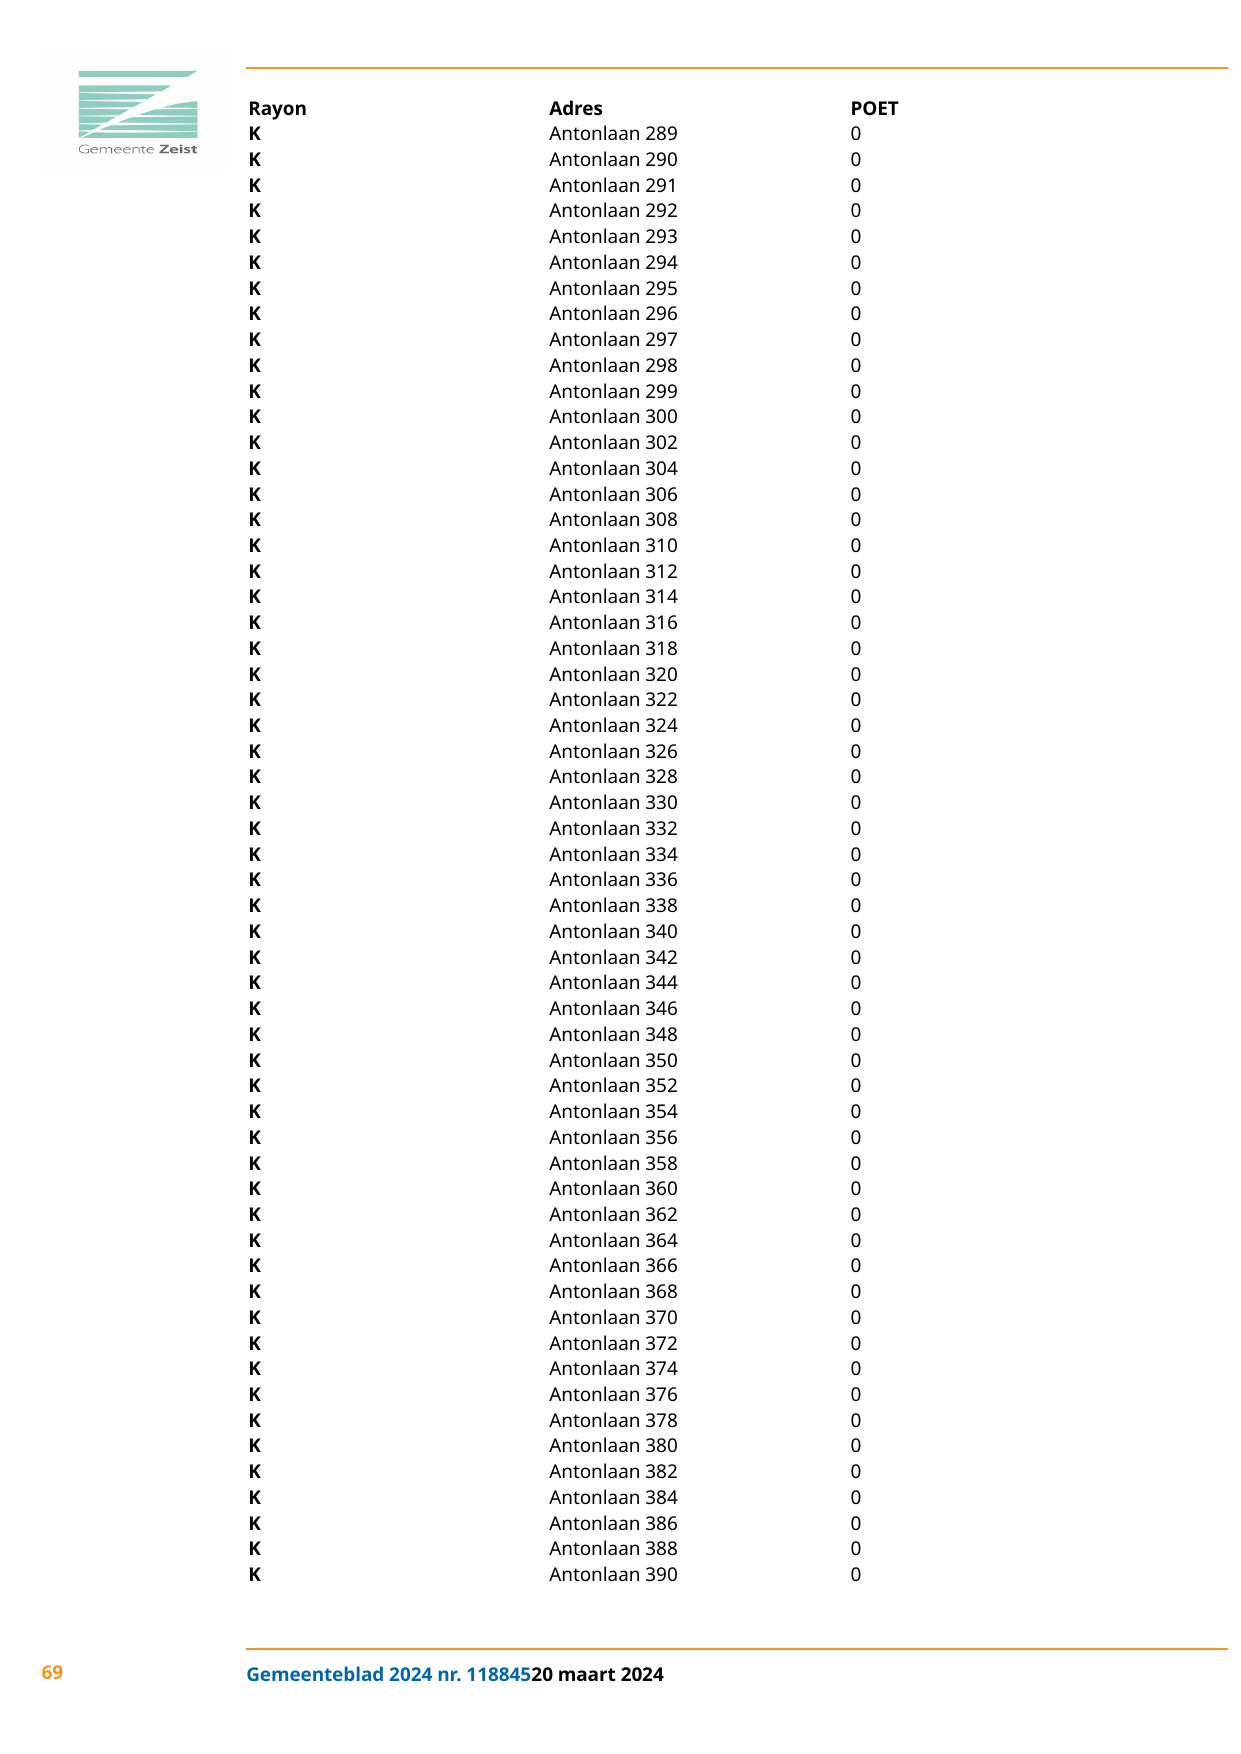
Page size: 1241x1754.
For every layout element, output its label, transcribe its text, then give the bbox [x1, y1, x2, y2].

table_cell K [248, 1227, 549, 1253]
table_cell Antonlaan 324 [549, 712, 850, 738]
table_cell K [248, 1407, 549, 1433]
table_cell K [248, 1330, 549, 1356]
table_cell 0 [850, 635, 1152, 661]
table_cell Antonlaan 289 [549, 121, 850, 146]
table_cell K [248, 249, 549, 275]
table_cell K [248, 1304, 549, 1330]
table_cell Antonlaan 344 [549, 970, 850, 995]
table_cell K [248, 121, 549, 146]
table_cell Antonlaan 388 [549, 1536, 850, 1561]
table_cell K [248, 1047, 549, 1072]
table_cell 0 [850, 1330, 1152, 1356]
table_header Rayon [248, 95, 549, 121]
table_cell Antonlaan 370 [549, 1304, 850, 1330]
table_cell 0 [850, 893, 1152, 918]
table_cell Antonlaan 354 [549, 1098, 850, 1124]
table_cell 0 [850, 1150, 1152, 1175]
table_cell Antonlaan 366 [549, 1253, 850, 1278]
table_cell 0 [850, 249, 1152, 275]
table_cell K [248, 609, 549, 635]
table_cell K [248, 429, 549, 455]
table_cell Antonlaan 358 [549, 1150, 850, 1175]
table_cell 0 [850, 584, 1152, 609]
table_cell K [248, 1253, 549, 1278]
table_cell K [248, 1433, 549, 1458]
table_cell 0 [850, 558, 1152, 584]
table_cell K [248, 404, 549, 429]
table_cell 0 [850, 224, 1152, 249]
table_cell Antonlaan 352 [549, 1073, 850, 1098]
table_cell 0 [850, 506, 1152, 532]
table_cell Antonlaan 298 [549, 352, 850, 378]
picture [41, 47, 231, 172]
table_cell Antonlaan 378 [549, 1407, 850, 1433]
table_cell K [248, 970, 549, 995]
table_cell K [248, 1073, 549, 1098]
table_cell 0 [850, 815, 1152, 841]
table_cell 0 [850, 1073, 1152, 1098]
table_cell K [248, 275, 549, 301]
table_cell Antonlaan 384 [549, 1484, 850, 1510]
table_cell Antonlaan 346 [549, 995, 850, 1021]
table_cell K [248, 687, 549, 712]
table_cell K [248, 815, 549, 841]
table_cell K [248, 1201, 549, 1227]
table_cell K [248, 1459, 549, 1484]
table_cell 0 [850, 429, 1152, 455]
table_cell Antonlaan 390 [549, 1561, 850, 1587]
table_cell 0 [850, 609, 1152, 635]
table_cell 0 [850, 404, 1152, 429]
table_cell 0 [850, 1278, 1152, 1304]
table_cell Antonlaan 372 [549, 1330, 850, 1356]
table_cell K [248, 1278, 549, 1304]
table_cell K [248, 1021, 549, 1047]
table_cell K [248, 1098, 549, 1124]
table_cell Antonlaan 318 [549, 635, 850, 661]
table_cell 0 [850, 198, 1152, 223]
table_cell Antonlaan 302 [549, 429, 850, 455]
table_cell 0 [850, 1381, 1152, 1407]
table_cell 0 [850, 687, 1152, 712]
table_cell Antonlaan 290 [549, 146, 850, 172]
table_cell Antonlaan 386 [549, 1510, 850, 1536]
table_cell Antonlaan 316 [549, 609, 850, 635]
table_cell 0 [850, 532, 1152, 558]
table_cell 0 [850, 455, 1152, 481]
table_cell Antonlaan 364 [549, 1227, 850, 1253]
table_cell 0 [850, 764, 1152, 789]
table_cell Antonlaan 304 [549, 455, 850, 481]
table_cell Antonlaan 312 [549, 558, 850, 584]
table_cell K [248, 1536, 549, 1561]
table_cell Antonlaan 300 [549, 404, 850, 429]
table_header Adres [549, 95, 850, 121]
table_cell Antonlaan 360 [549, 1175, 850, 1201]
table_cell 0 [850, 1253, 1152, 1278]
table_cell K [248, 326, 549, 352]
table_cell Antonlaan 376 [549, 1381, 850, 1407]
table_cell 0 [850, 1098, 1152, 1124]
table_cell 0 [850, 378, 1152, 403]
table_cell Antonlaan 320 [549, 661, 850, 687]
table_header POET [850, 95, 1152, 121]
table_cell 0 [850, 1433, 1152, 1458]
table_cell K [248, 764, 549, 789]
table_cell K [248, 635, 549, 661]
table_cell Antonlaan 330 [549, 790, 850, 815]
table_cell K [248, 1381, 549, 1407]
table_cell 0 [850, 1201, 1152, 1227]
table_cell K [248, 532, 549, 558]
table_cell K [248, 867, 549, 892]
table_cell K [248, 224, 549, 249]
table_cell 0 [850, 1124, 1152, 1150]
table_cell 0 [850, 661, 1152, 687]
table_cell K [248, 506, 549, 532]
table_cell Antonlaan 356 [549, 1124, 850, 1150]
table_cell K [248, 790, 549, 815]
table_cell 0 [850, 1175, 1152, 1201]
table_cell Antonlaan 295 [549, 275, 850, 301]
table_cell 0 [850, 841, 1152, 867]
table_cell K [248, 995, 549, 1021]
table_cell 0 [850, 1356, 1152, 1381]
table_cell Antonlaan 322 [549, 687, 850, 712]
table_cell Antonlaan 294 [549, 249, 850, 275]
table_cell 0 [850, 301, 1152, 326]
table_cell K [248, 481, 549, 506]
table_cell 0 [850, 918, 1152, 944]
table_cell 0 [850, 1227, 1152, 1253]
table_cell 0 [850, 326, 1152, 352]
table_cell Antonlaan 299 [549, 378, 850, 403]
table_cell Antonlaan 340 [549, 918, 850, 944]
table_cell K [248, 1510, 549, 1536]
table_cell K [248, 738, 549, 764]
table_cell Antonlaan 332 [549, 815, 850, 841]
table_cell K [248, 352, 549, 378]
table_cell Antonlaan 293 [549, 224, 850, 249]
table_cell K [248, 1150, 549, 1175]
table_cell 0 [850, 1021, 1152, 1047]
table_cell 0 [850, 1047, 1152, 1072]
table_cell Antonlaan 348 [549, 1021, 850, 1047]
table_cell K [248, 378, 549, 403]
table_cell Antonlaan 382 [549, 1459, 850, 1484]
table_cell K [248, 1484, 549, 1510]
table_cell Antonlaan 326 [549, 738, 850, 764]
table_cell Antonlaan 296 [549, 301, 850, 326]
table_cell Antonlaan 306 [549, 481, 850, 506]
table_cell 0 [850, 1561, 1152, 1587]
table_cell Antonlaan 291 [549, 172, 850, 198]
table_cell 0 [850, 970, 1152, 995]
table_cell 0 [850, 172, 1152, 198]
table_cell K [248, 944, 549, 969]
table_cell K [248, 1356, 549, 1381]
table_cell Antonlaan 368 [549, 1278, 850, 1304]
table_cell 0 [850, 1459, 1152, 1484]
table_cell 0 [850, 275, 1152, 301]
table_cell 0 [850, 146, 1152, 172]
table_cell K [248, 198, 549, 223]
table_cell 0 [850, 944, 1152, 969]
table_cell K [248, 558, 549, 584]
table_cell 0 [850, 1510, 1152, 1536]
table_cell 0 [850, 712, 1152, 738]
table_cell Antonlaan 362 [549, 1201, 850, 1227]
table_cell Antonlaan 334 [549, 841, 850, 867]
table_cell 0 [850, 1304, 1152, 1330]
table_cell Antonlaan 338 [549, 893, 850, 918]
table_cell 0 [850, 790, 1152, 815]
table_cell Antonlaan 308 [549, 506, 850, 532]
table_cell 0 [850, 1536, 1152, 1561]
table_cell 0 [850, 1484, 1152, 1510]
table_cell 0 [850, 121, 1152, 146]
table_cell K [248, 712, 549, 738]
table_cell Antonlaan 380 [549, 1433, 850, 1458]
table_cell Antonlaan 336 [549, 867, 850, 892]
table_cell K [248, 918, 549, 944]
table_cell 0 [850, 352, 1152, 378]
table_cell K [248, 301, 549, 326]
table_cell Antonlaan 297 [549, 326, 850, 352]
table_cell K [248, 661, 549, 687]
table_cell Antonlaan 328 [549, 764, 850, 789]
table_cell K [248, 1124, 549, 1150]
table_cell 0 [850, 995, 1152, 1021]
table_cell Antonlaan 374 [549, 1356, 850, 1381]
table_cell K [248, 893, 549, 918]
table_cell K [248, 841, 549, 867]
table_cell K [248, 172, 549, 198]
table_cell Antonlaan 350 [549, 1047, 850, 1072]
table_cell K [248, 1561, 549, 1587]
table_cell 0 [850, 1407, 1152, 1433]
table_cell 0 [850, 867, 1152, 892]
table_cell Antonlaan 292 [549, 198, 850, 223]
table_cell Antonlaan 342 [549, 944, 850, 969]
table_cell K [248, 146, 549, 172]
table_cell 0 [850, 481, 1152, 506]
table_cell K [248, 1175, 549, 1201]
table_cell K [248, 455, 549, 481]
table_cell 0 [850, 738, 1152, 764]
table_cell K [248, 584, 549, 609]
table_cell Antonlaan 314 [549, 584, 850, 609]
table_cell Antonlaan 310 [549, 532, 850, 558]
